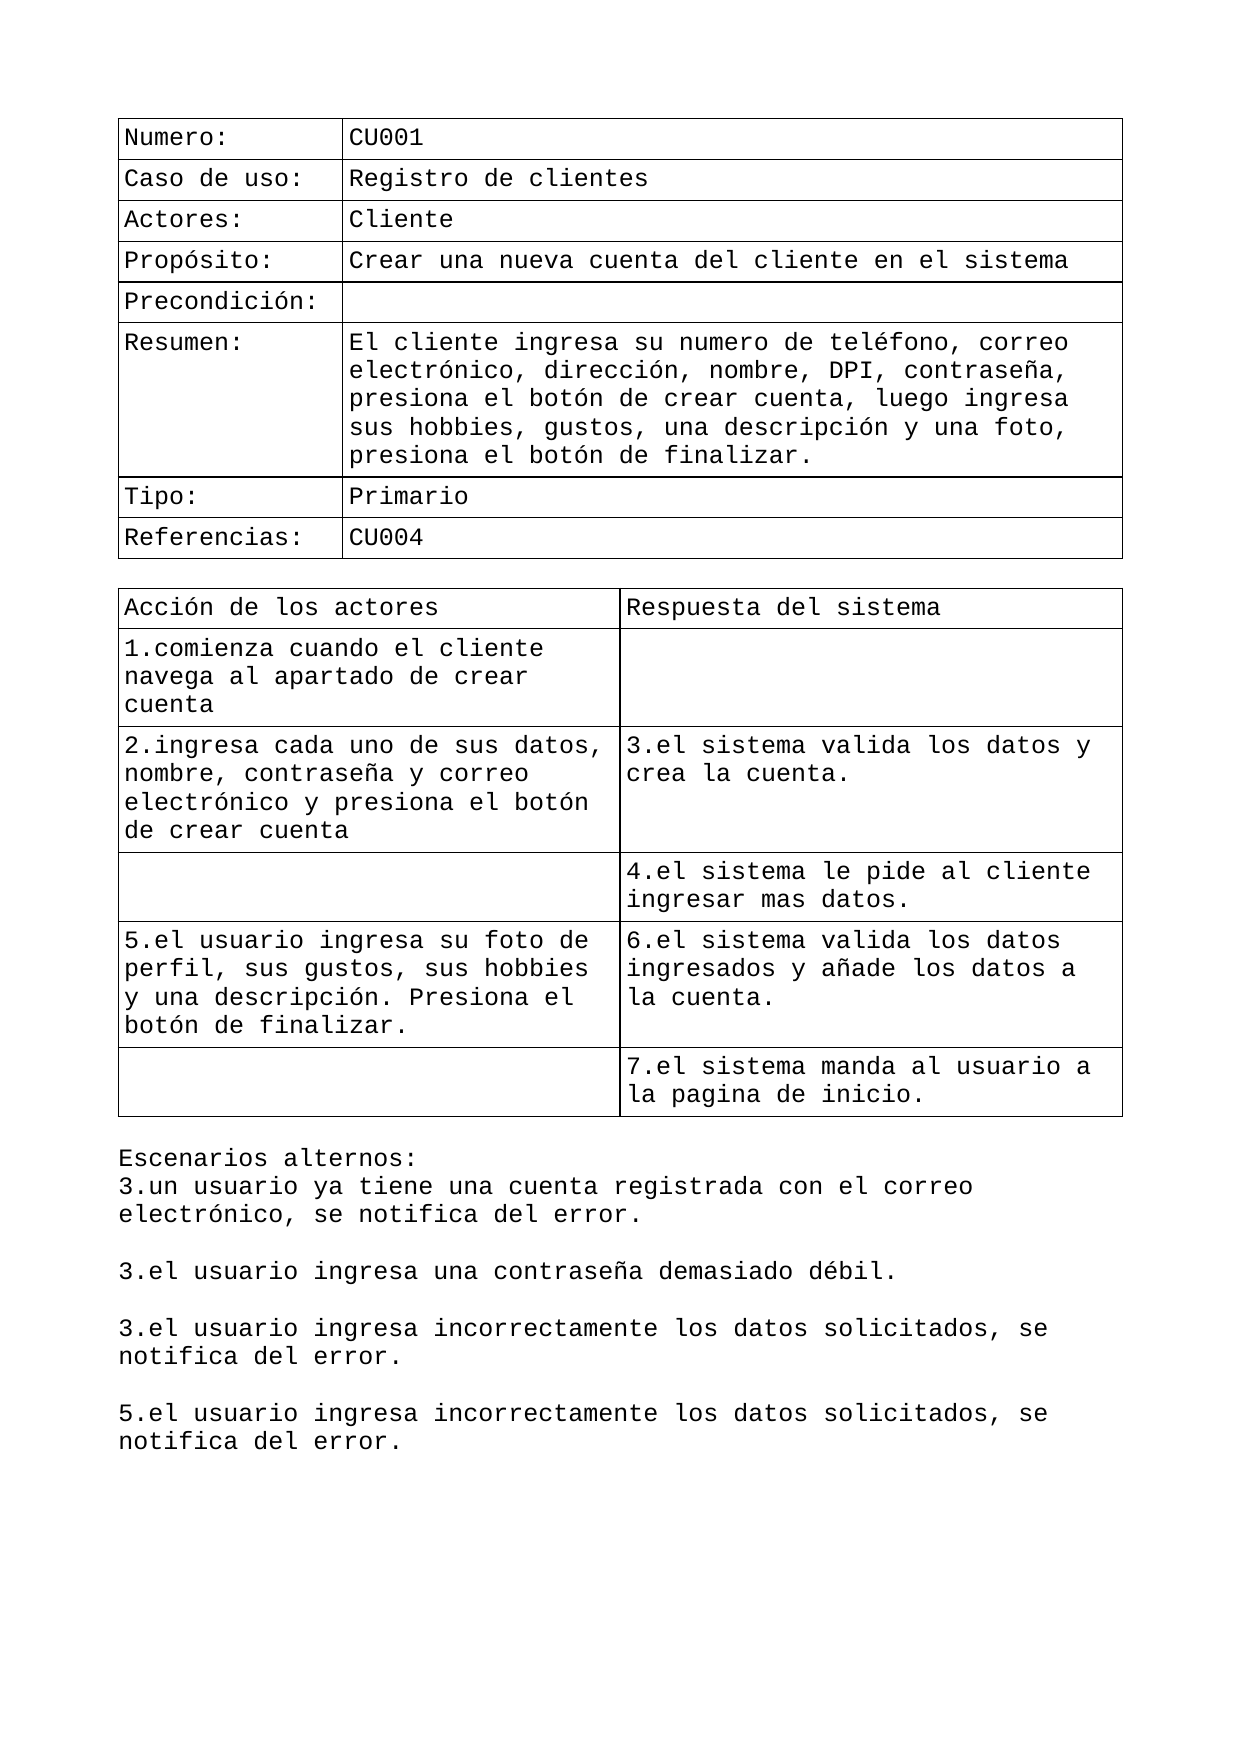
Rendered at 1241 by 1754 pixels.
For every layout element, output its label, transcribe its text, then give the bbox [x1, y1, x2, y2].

table_cell 5.el usuario ingresa su foto de perfil, sus gustos, sus hobbies y una descripción. Presiona el botón de finalizar. [119, 922, 619, 1047]
table_cell Crear una nueva cuenta del cliente en el sistema [343, 242, 1122, 281]
table_cell 2.ingresa cada uno de sus datos, nombre, contraseña y correo electrónico y presiona el botón de crear cuenta [119, 727, 619, 852]
table_header CU001 [343, 119, 1122, 159]
text 5.el usuario ingresa incorrectamente los datos solicitados, se notifica del error. [118, 1400, 1122, 1457]
text 3.un usuario ya tiene una cuenta registrada con el correo electrónico, se notifica del error. [118, 1173, 1122, 1230]
table_cell 1.comienza cuando el cliente navega al apartado de crear cuenta [119, 629, 619, 726]
table_cell 7.el sistema manda al usuario a la pagina de inicio. [621, 1048, 1122, 1116]
table_cell Actores: [119, 201, 342, 241]
table_cell 6.el sistema valida los datos ingresados y añade los datos a la cuenta. [621, 922, 1122, 1047]
table_header Respuesta del sistema [621, 589, 1122, 628]
table_cell [119, 1048, 619, 1116]
table_cell Resumen: [119, 323, 342, 476]
table_cell Primario [343, 478, 1122, 517]
table_cell [621, 629, 1122, 726]
table_cell Referencias: [119, 518, 342, 558]
table_cell 4.el sistema le pide al cliente ingresar mas datos. [621, 853, 1122, 921]
table_cell Precondición: [119, 283, 342, 322]
table_cell Registro de clientes [343, 160, 1122, 200]
text 3.el usuario ingresa incorrectamente los datos solicitados, se notifica del error. [118, 1315, 1122, 1372]
table_cell 3.el sistema valida los datos y crea la cuenta. [621, 727, 1122, 852]
table_cell El cliente ingresa su numero de teléfono, correo electrónico, dirección, nombre, DPI, contraseña, presiona el botón de crear cuenta, luego ingresa sus hobbies, gustos, una descripción y una foto, presiona el botón de finalizar. [343, 323, 1122, 476]
table_header Acción de los actores [119, 589, 619, 628]
table_cell [119, 853, 619, 921]
table_cell CU004 [343, 518, 1122, 558]
table_cell [343, 283, 1122, 322]
text Escenarios alternos: [118, 1145, 1122, 1173]
text 3.el usuario ingresa una contraseña demasiado débil. [118, 1258, 1122, 1287]
table_cell Caso de uso: [119, 160, 342, 200]
table_cell Tipo: [119, 478, 342, 517]
table_cell Propósito: [119, 242, 342, 281]
table_header Numero: [119, 119, 342, 159]
table_cell Cliente [343, 201, 1122, 241]
